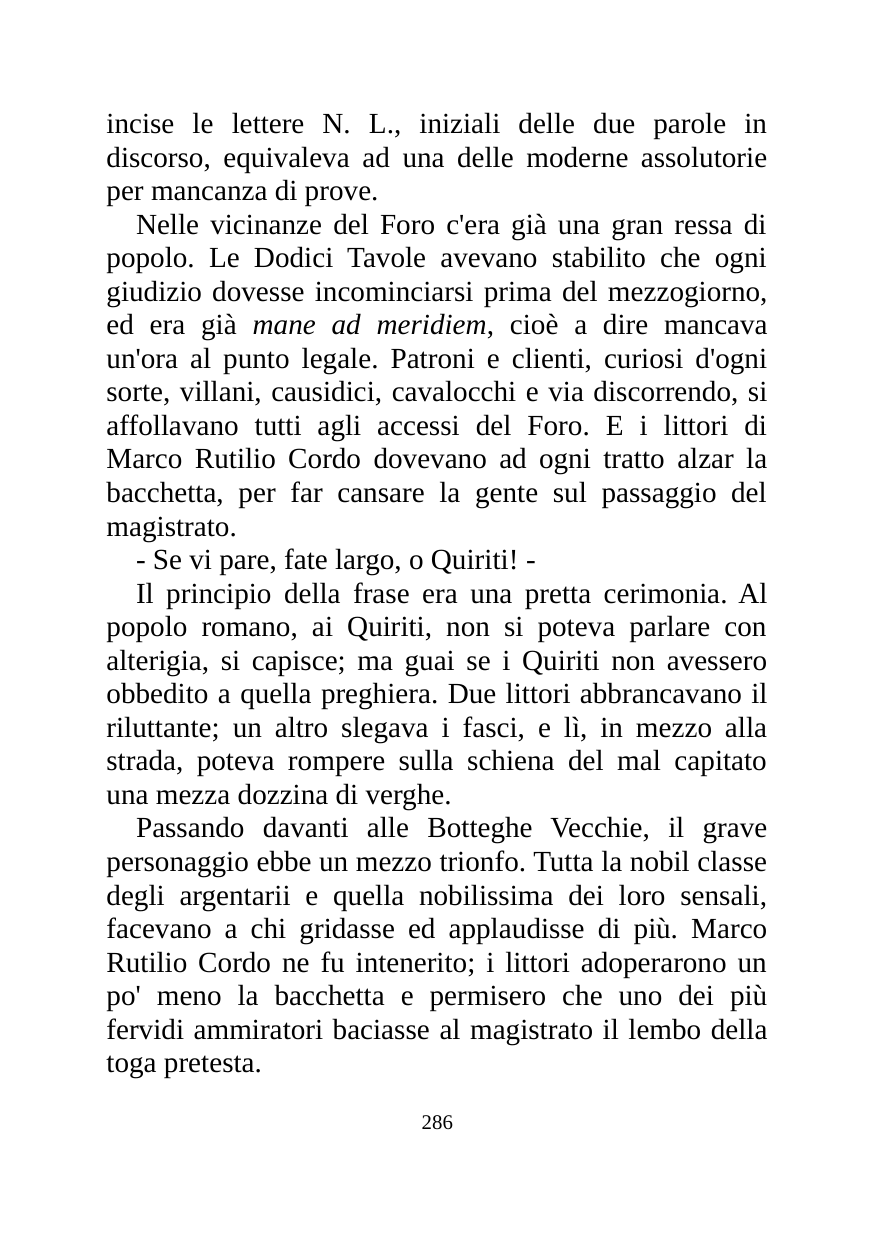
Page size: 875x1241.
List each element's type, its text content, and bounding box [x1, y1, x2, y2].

text Passando davanti alle Botteghe Vecchie, il grave personaggio ebbe un mezzo trionfo. Tutta la nobil classe degli argentarii e quella nobilissima dei loro sensali, facevano a chi gridasse ed applaudisse di più. Marco Rutilio Cordo ne fu intenerito; i littori adoperarono un po' meno la bacchetta e permisero che uno dei più fervidi ammiratori baciasse al magistrato il lembo della toga pretesta. [106, 811, 768, 1079]
text incise le lettere N. L., iniziali delle due parole in discorso, equivaleva ad una delle moderne assolutorie per mancanza di prove. [106, 106, 768, 207]
text - Se vi pare, fate largo, o Quiriti! - [106, 542, 768, 576]
text Il principio della frase era una pretta cerimonia. Al popolo romano, ai Quiriti, non si poteva parlare con alterigia, si capisce; ma guai se i Quiriti non avessero obbedito a quella preghiera. Due littori abbrancavano il riluttante; un altro slegava i fasci, e lì, in mezzo alla strada, poteva rompere sulla schiena del mal capitato una mezza dozzina di verghe. [106, 576, 768, 811]
text Nelle vicinanze del Foro c'era già una gran ressa di popolo. Le Dodici Tavole avevano stabilito che ogni giudizio dovesse incominciarsi prima del mezzogiorno, ed era già mane ad meridiem, cioè a dire mancava un'ora al punto legale. Patroni e clienti, curiosi d'ogni sorte, villani, causidici, cavalocchi e via discorrendo, si affollavano tutti agli accessi del Foro. E i littori di Marco Rutilio Cordo dovevano ad ogni tratto alzar la bacchetta, per far cansare la gente sul passaggio del magistrato. [106, 207, 768, 542]
